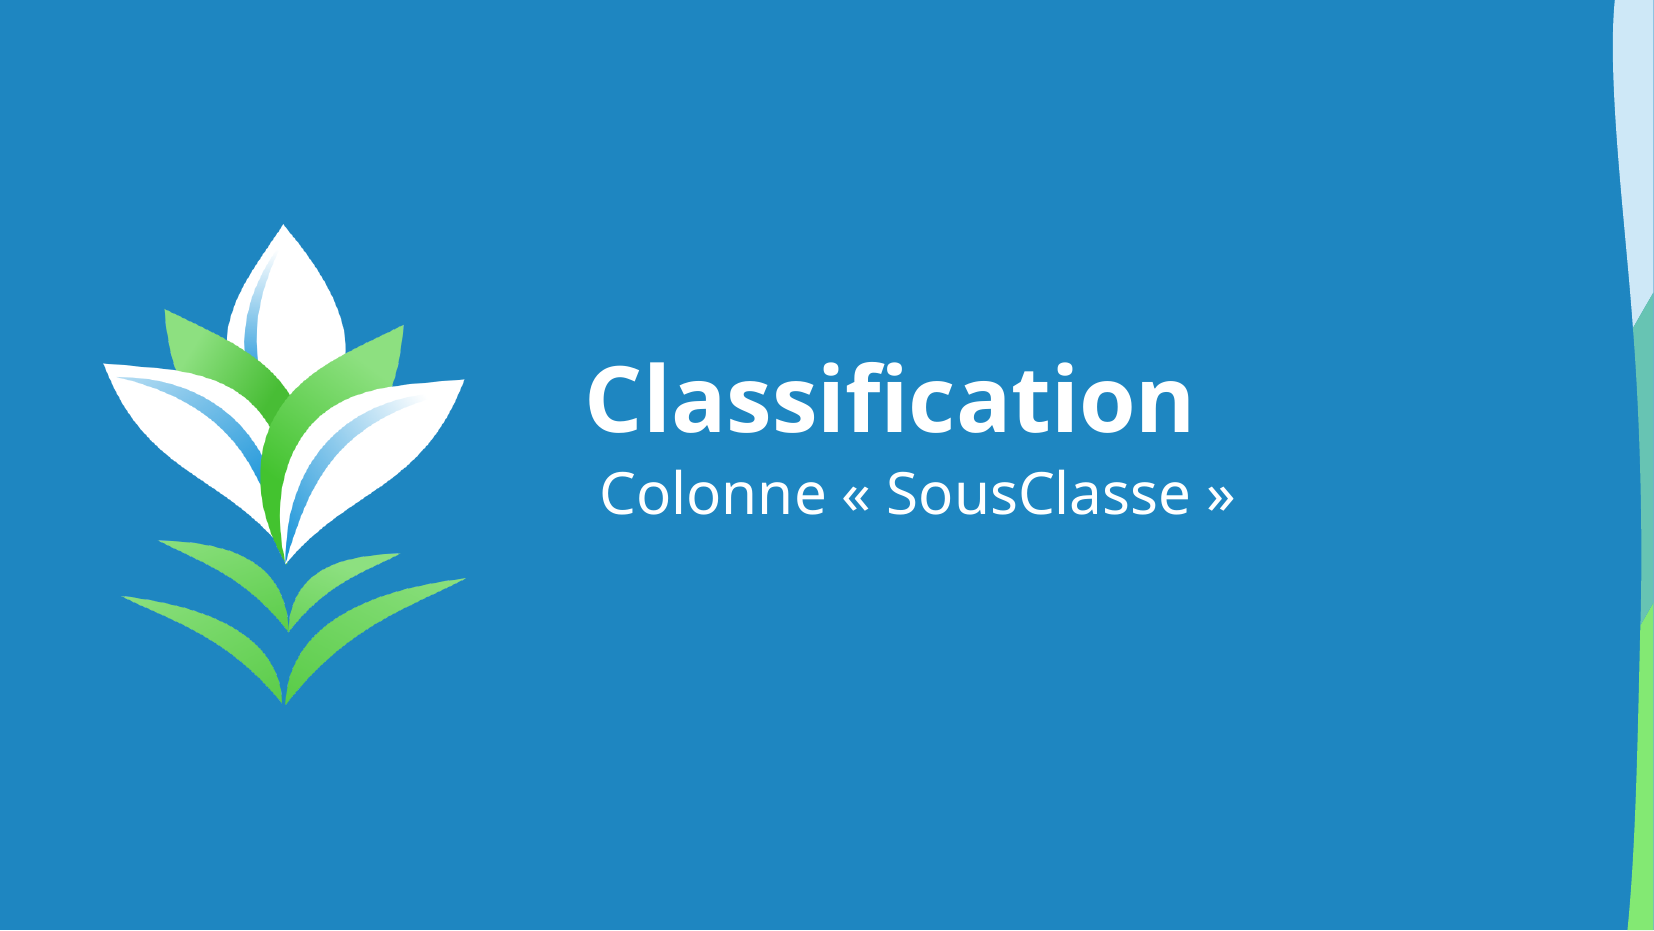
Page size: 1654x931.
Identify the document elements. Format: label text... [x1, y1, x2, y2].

text_box Colonne « SousClasse » [585, 448, 1381, 534]
picture [103, 224, 466, 706]
text_box Classification [570, 333, 1546, 459]
